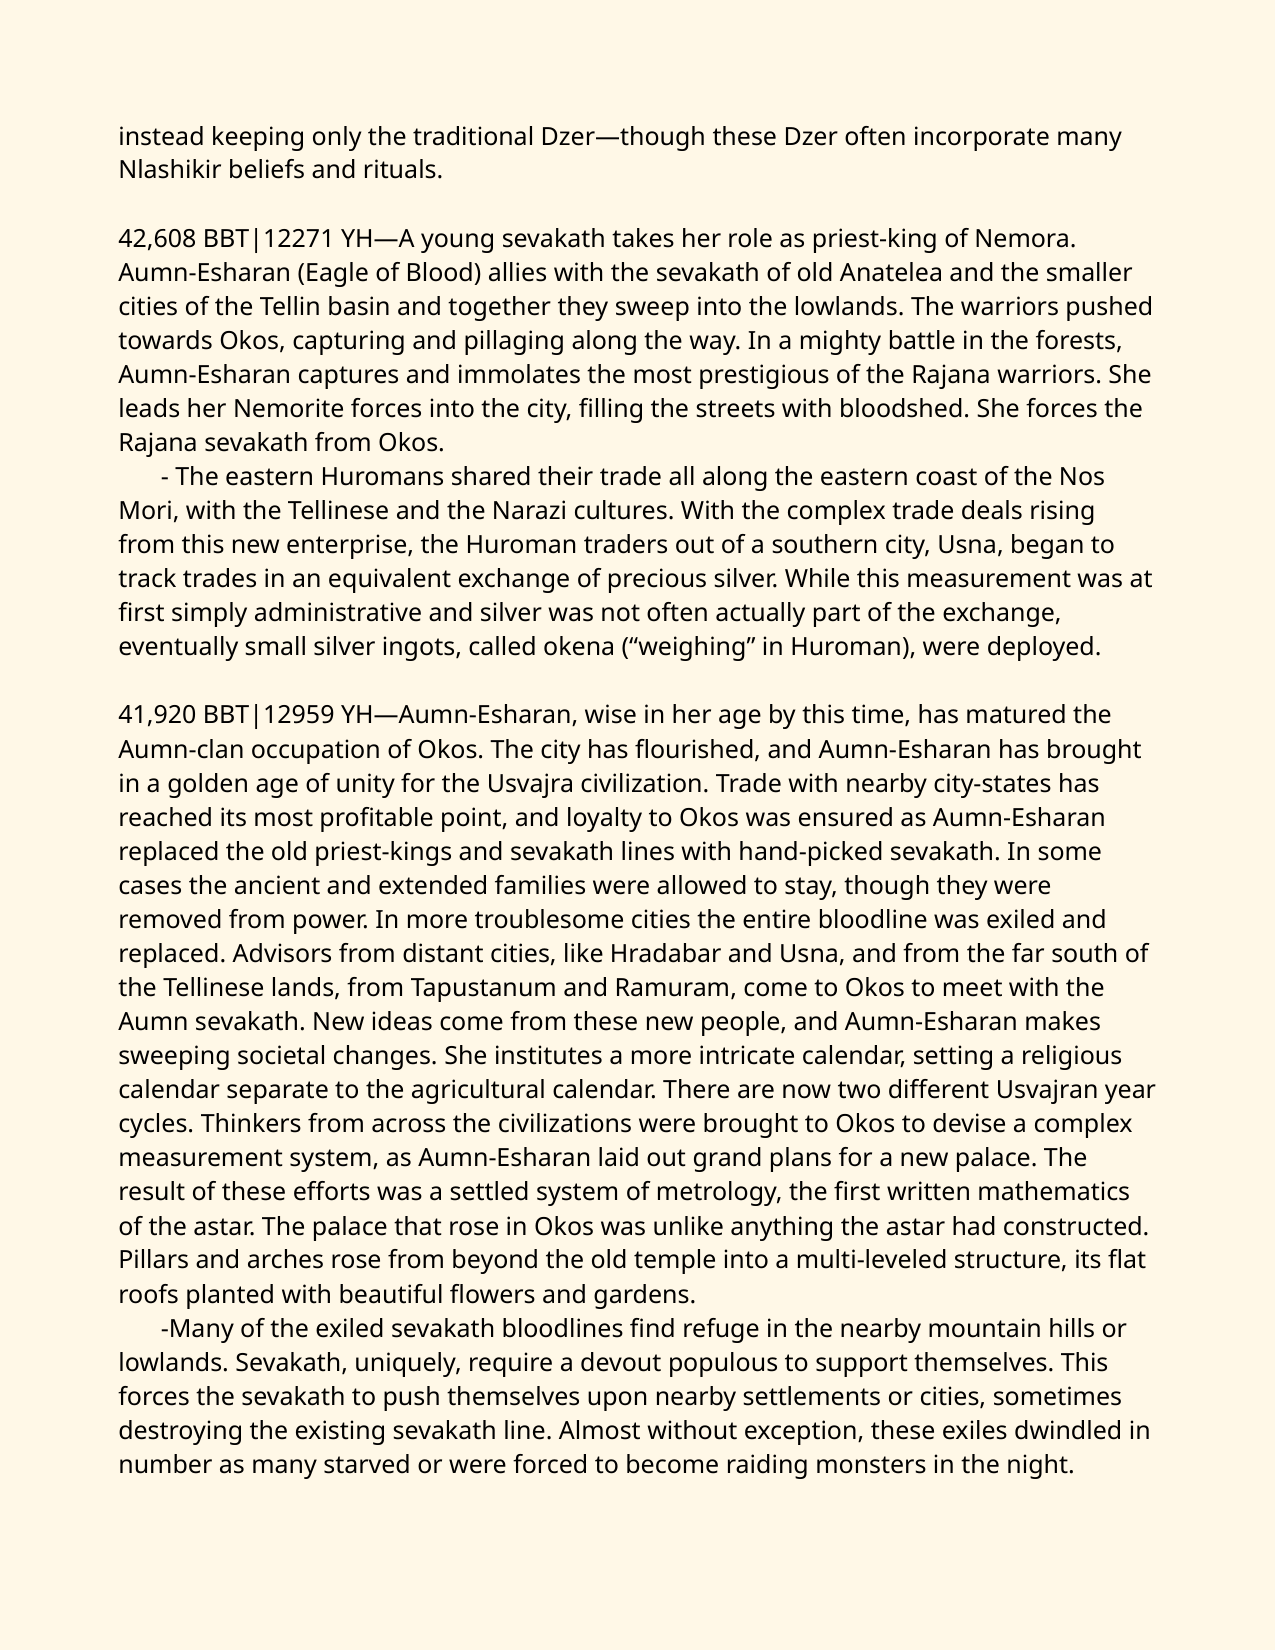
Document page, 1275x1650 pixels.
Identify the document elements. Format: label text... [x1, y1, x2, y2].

text 41,920 BBT|12959 YH—Aumn-Esharan, wise in her age by this time, has matured the Aumn-clan occupation of Okos. The city has flourished, and Aumn-Esharan has brought in a golden age of unity for the Usvajra civilization. Trade with nearby city-states has reached its most profitable point, and loyalty to Okos was ensured as Aumn-Esharan replaced the old priest-kings and sevakath lines with hand-picked sevakath. In some cases the ancient and extended families were allowed to stay, though they were removed from power. In more troublesome cities the entire bloodline was exiled and replaced. Advisors from distant cities, like Hradabar and Usna, and from the far south of the Tellinese lands, from Tapustanum and Ramuram, come to Okos to meet with the Aumn sevakath. New ideas come from these new people, and Aumn-Esharan makes sweeping societal changes. She institutes a more intricate calendar, setting a religious calendar separate to the agricultural calendar. There are now two different Usvajran year cycles. Thinkers from across the civilizations were brought to Okos to devise a complex measurement system, as Aumn-Esharan laid out grand plans for a new palace. The result of these efforts was a settled system of metrology, the first written mathematics of the astar. The palace that rose in Okos was unlike anything the astar had constructed. Pillars and arches rose from beyond the old temple into a multi-leveled structure, its flat roofs planted with beautiful flowers and gardens. [118, 697, 1157, 1310]
text instead keeping only the traditional Dzer—though these Dzer often incorporate many Nlashikir beliefs and rituals. [118, 118, 1157, 186]
text - The eastern Huromans shared their trade all along the eastern coast of the Nos Mori, with the Tellinese and the Narazi cultures. With the complex trade deals rising from this new enterprise, the Huroman traders out of a southern city, Usna, began to track trades in an equivalent exchange of precious silver. While this measurement was at first simply administrative and silver was not often actually part of the exchange, eventually small silver ingots, called okena (“weighing” in Huroman), were deployed. [118, 459, 1157, 663]
text -Many of the exiled sevakath bloodlines find refuge in the nearby mountain hills or lowlands. Sevakath, uniquely, require a devout populous to support themselves. This forces the sevakath to push themselves upon nearby settlements or cities, sometimes destroying the existing sevakath line. Almost without exception, these exiles dwindled in number as many starved or were forced to become raiding monsters in the night. [118, 1310, 1157, 1481]
text 42,608 BBT|12271 YH—A young sevakath takes her role as priest-king of Nemora. Aumn-Esharan (Eagle of Blood) allies with the sevakath of old Anatelea and the smaller cities of the Tellin basin and together they sweep into the lowlands. The warriors pushed towards Okos, capturing and pillaging along the way. In a mighty battle in the forests, Aumn-Esharan captures and immolates the most prestigious of the Rajana warriors. She leads her Nemorite forces into the city, filling the streets with bloodshed. She forces the Rajana sevakath from Okos. [118, 220, 1157, 459]
